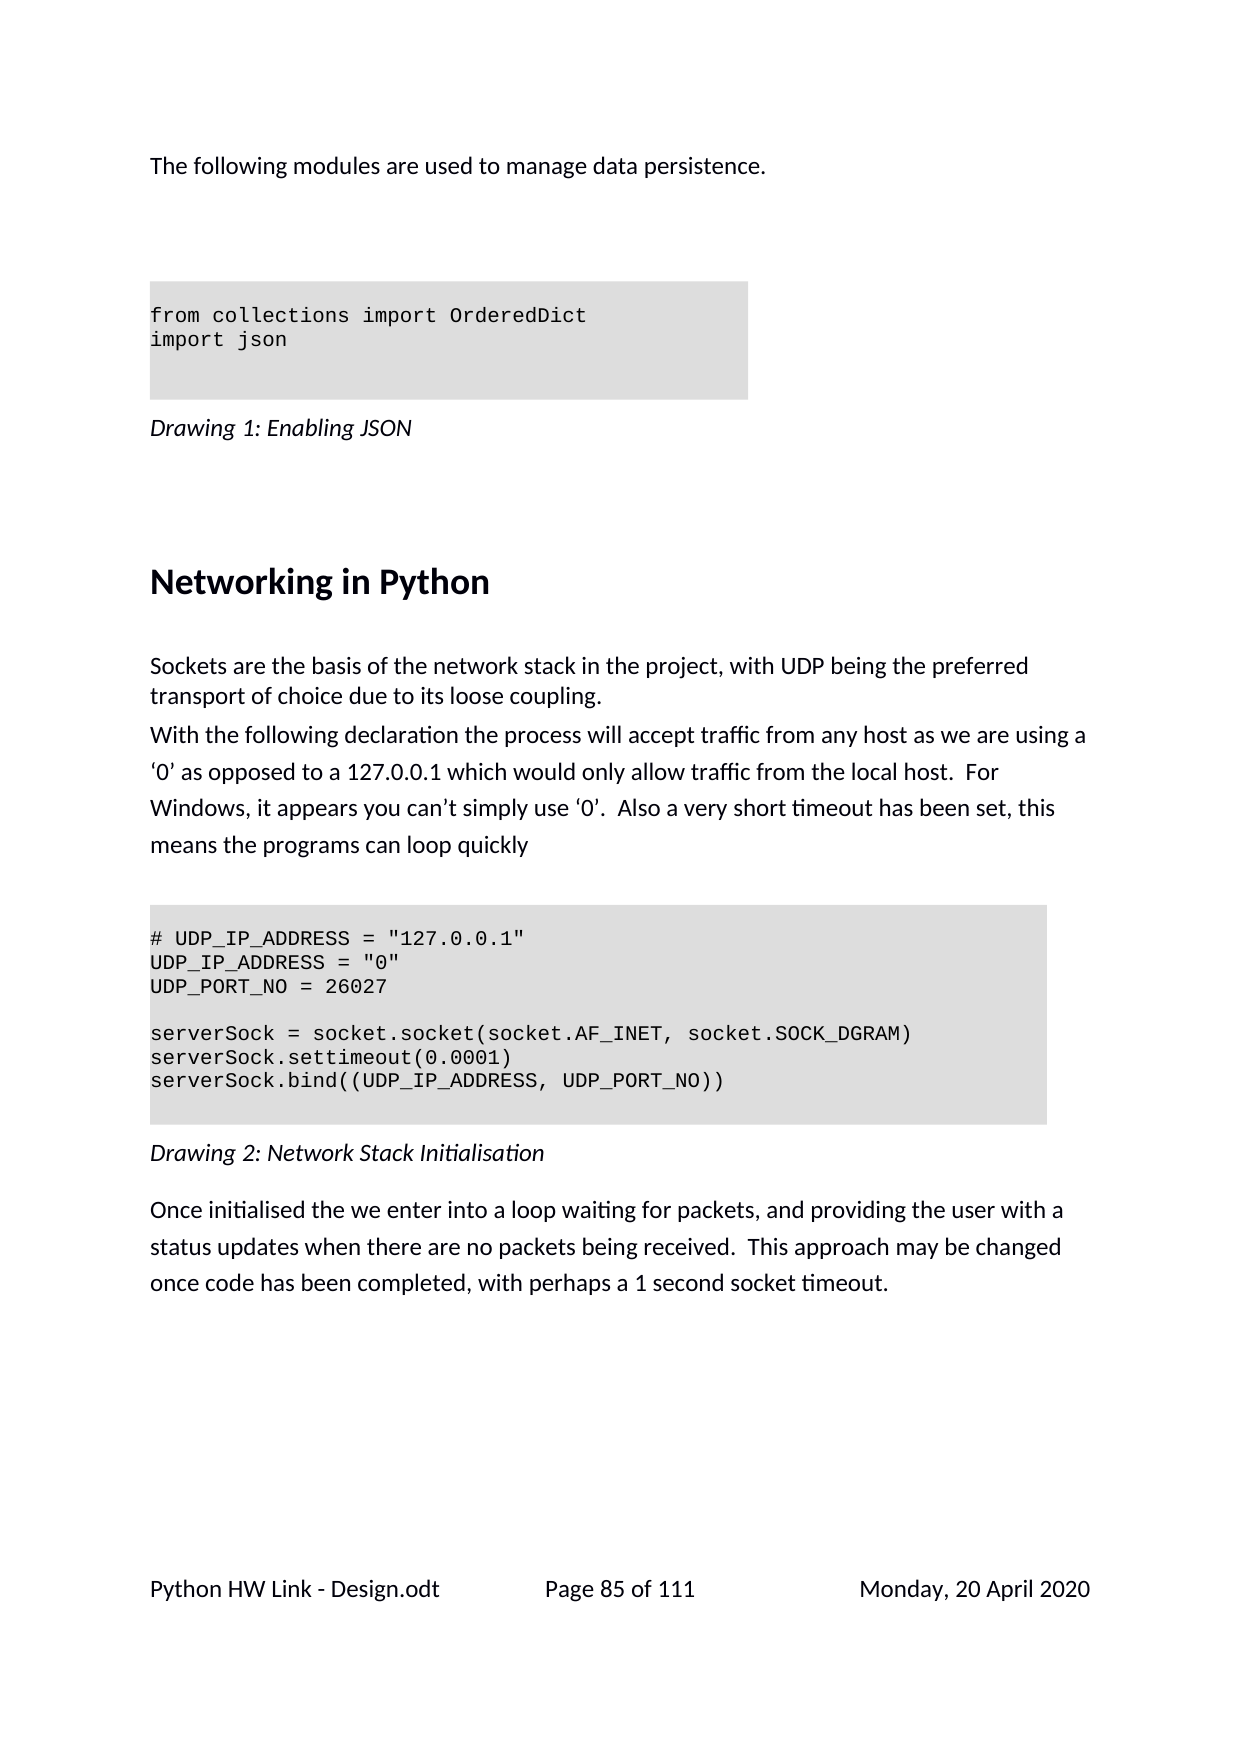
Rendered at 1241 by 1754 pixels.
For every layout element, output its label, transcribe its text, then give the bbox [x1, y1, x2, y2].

subtitle Networking in Python [150, 558, 1090, 604]
text Drawing 2: Network Stack Initialisation [150, 1125, 1047, 1168]
text Sockets are the basis of the network stack in the project, with UDP being the preferred transport of choice due to its loose coupling. [150, 650, 1090, 711]
text The following modules are used to manage data persistence. [150, 150, 1090, 181]
text Drawing 1: Enabling JSON [150, 400, 748, 443]
text Once initialised the we enter into a loop waiting for packets, and providing the user with a status updates when there are no packets being received. This approach may be changed once code has been completed, with perhaps a 1 second socket timeout. [150, 880, 1090, 1298]
text With the following declaration the process will accept traffic from any host as we are using a ‘0’ as opposed to a 127.0.0.1 which would only allow traffic from the local host. For Windows, it appears you can’t simply use ‘0’. Also a very short timeout has been set, this means the programs can loop quickly [150, 719, 1090, 859]
